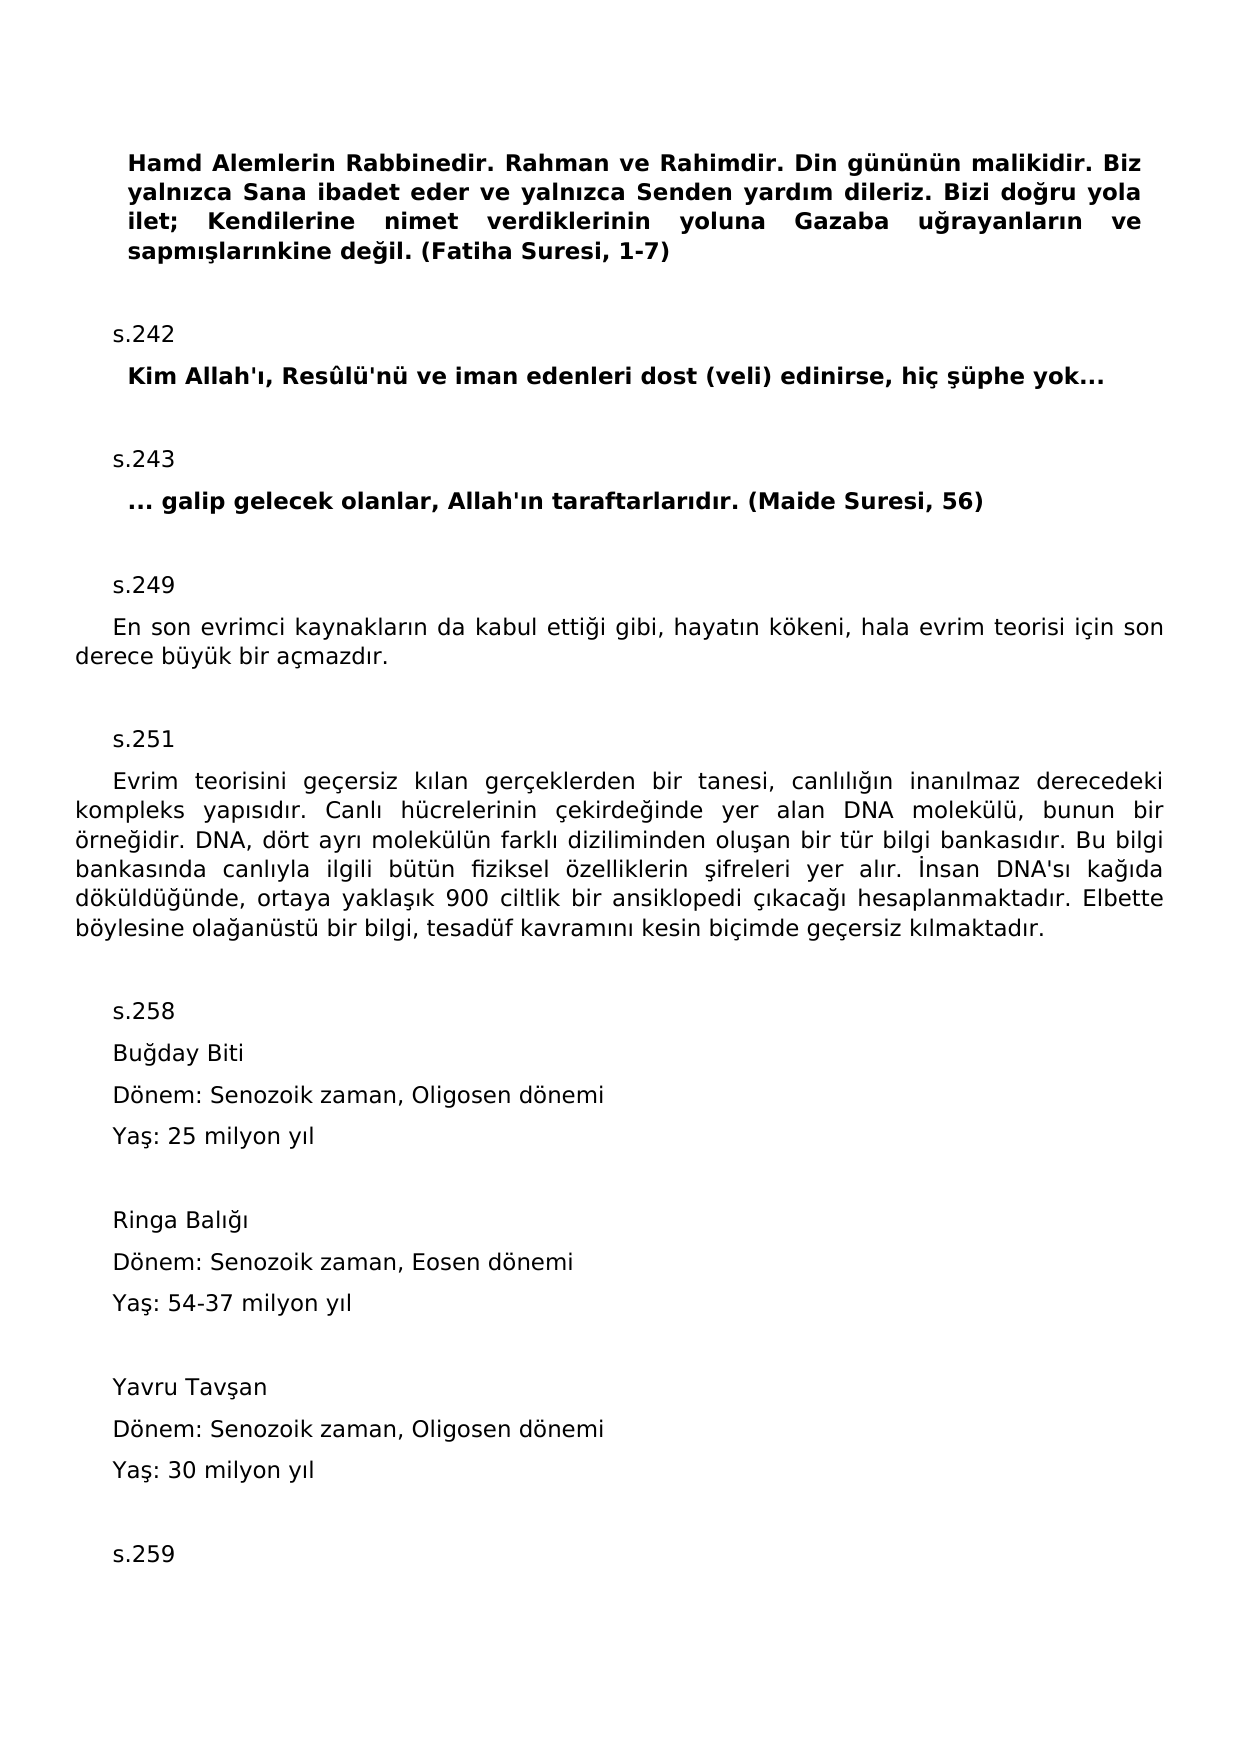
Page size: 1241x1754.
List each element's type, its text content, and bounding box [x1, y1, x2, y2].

text s.249 [75, 572, 1165, 599]
text En son evrimci kaynakların da kabul ettiği gibi, hayatın kökeni, hala evrim teorisi için son derece büyük bir açmazdır. [75, 614, 1165, 670]
text ... galip gelecek olanlar, Allah'ın taraftarlarıdır. (Maide Suresi, 56) [127, 488, 1143, 515]
text Evrim teorisini geçersiz kılan gerçeklerden bir tanesi, canlılığın inanılmaz derecedeki kompleks yapısıdır. Canlı hücrelerinin çekirdeğinde yer alan DNA molekülü, bunun bir örneğidir. DNA, dört ayrı molekülün farklı diziliminden oluşan bir tür bilgi bankasıdır. Bu bilgi bankasında canlıyla ilgili bütün fiziksel özelliklerin şifreleri yer alır. İnsan DNA'sı kağıda döküldüğünde, ortaya yaklaşık 900 ciltlik bir ansiklopedi çıkacağı hesaplanmaktadır. Elbette böylesine olağanüstü bir bilgi, tesadüf kavramını kesin biçimde geçersiz kılmaktadır. [75, 768, 1165, 941]
text Yaş: 54-37 milyon yıl [75, 1291, 1165, 1317]
text Ringa Balığı [75, 1207, 1165, 1234]
text Dönem: Senozoik zaman, Eosen dönemi [75, 1249, 1165, 1276]
text Dönem: Senozoik zaman, Oligosen dönemi [75, 1082, 1165, 1108]
text Kim Allah'ı, Resûlü'nü ve iman edenleri dost (veli) edinirse, hiç şüphe yok... [127, 363, 1143, 390]
text s.258 [75, 998, 1165, 1025]
text s.259 [75, 1541, 1165, 1568]
text s.243 [75, 447, 1165, 473]
text Yavru Tavşan [75, 1374, 1165, 1401]
text s.242 [75, 321, 1165, 348]
text Yaş: 25 milyon yıl [75, 1123, 1165, 1150]
text Buğday Biti [75, 1040, 1165, 1067]
text Yaş: 30 milyon yıl [75, 1458, 1165, 1484]
text s.251 [75, 727, 1165, 753]
text Dönem: Senozoik zaman, Oligosen dönemi [75, 1416, 1165, 1443]
text Hamd Alemlerin Rabbinedir. Rahman ve Rahimdir. Din gününün malikidir. Biz yalnızca Sana ibadet eder ve yalnızca Senden yardım dileriz. Bizi doğru yola ilet; Kendilerine nimet verdiklerinin yoluna Gazaba uğrayanların ve sapmışlarınkine değil. (Fatiha Suresi, 1-7) [127, 150, 1143, 264]
